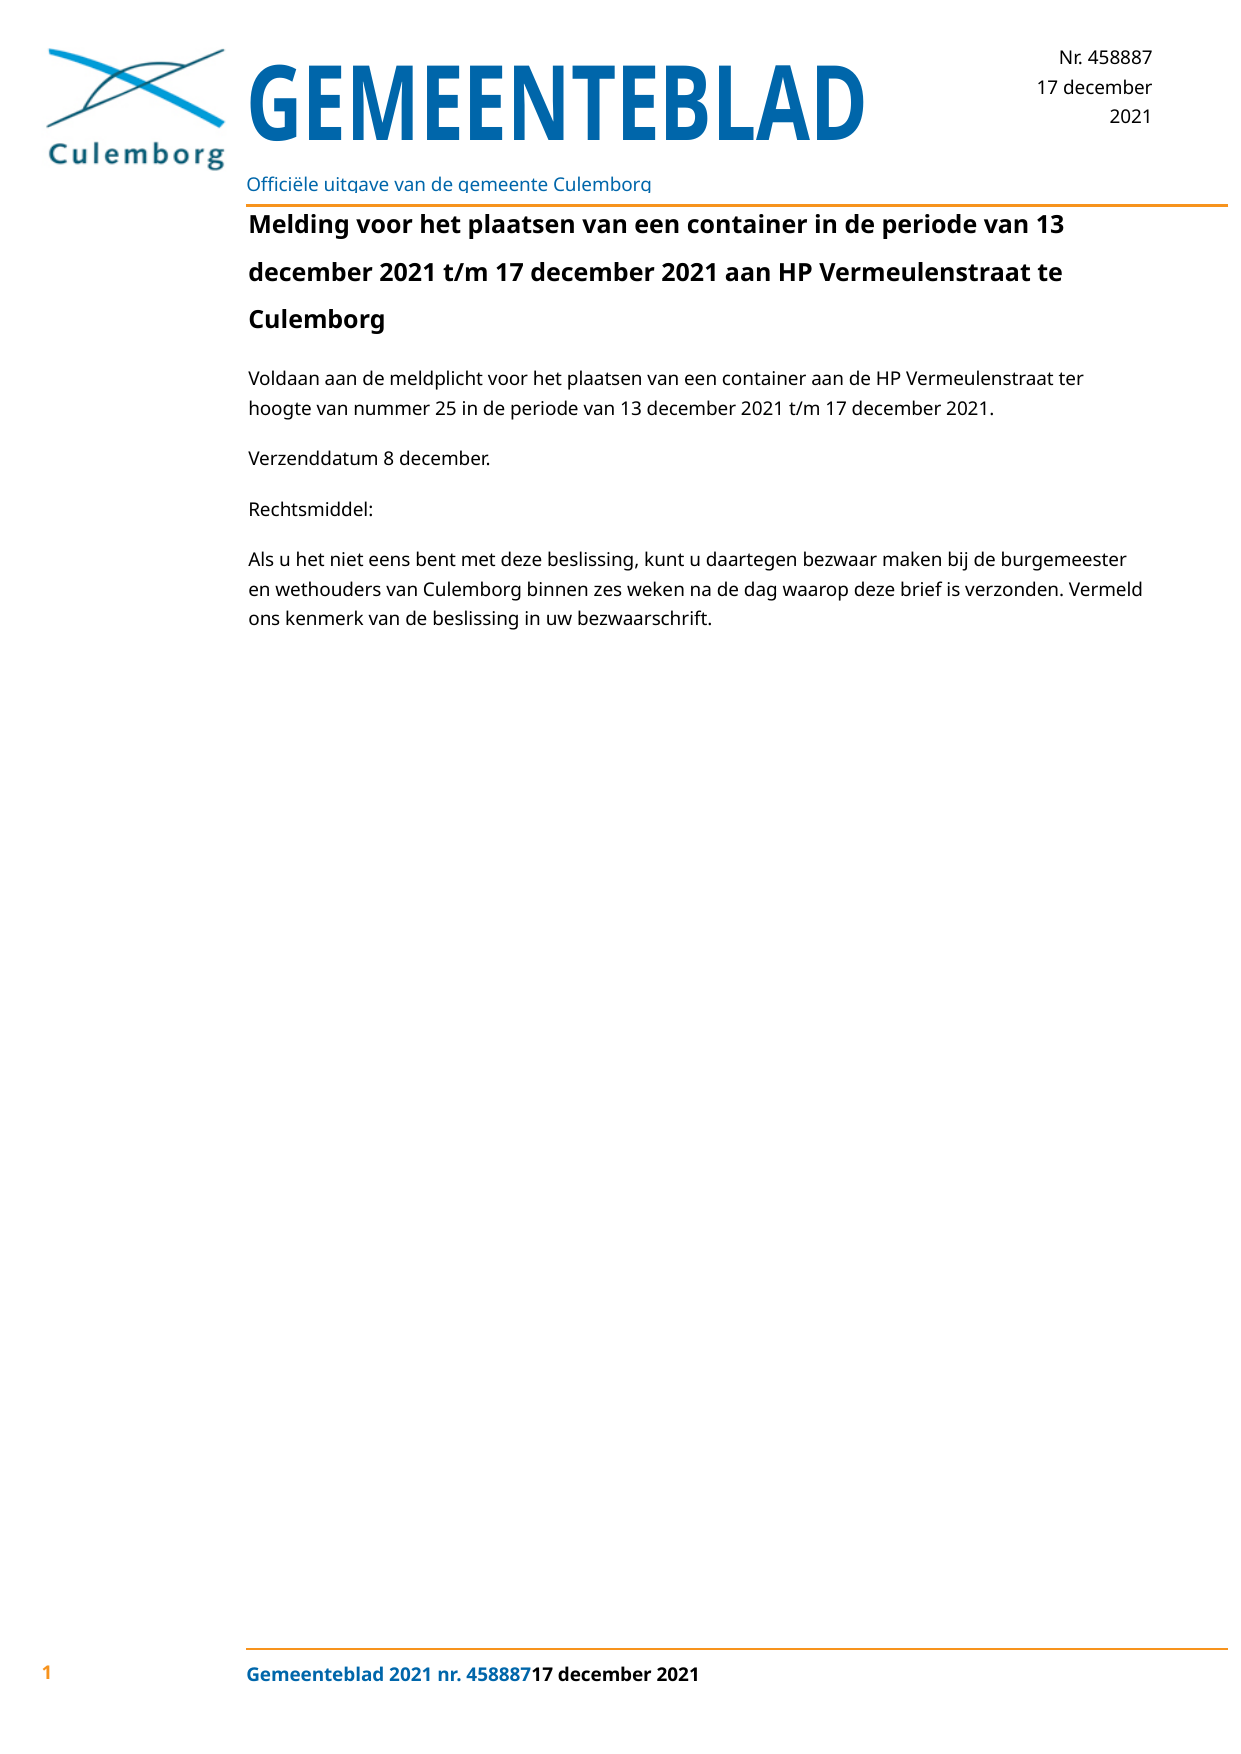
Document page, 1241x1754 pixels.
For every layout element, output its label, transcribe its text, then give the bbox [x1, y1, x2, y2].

text Melding voor het plaatsen van een container in de periode van 13 december 2021 t/m 17 december 2021 aan HP Vermeulenstraat te Culemborg [248, 207, 1152, 336]
text Verzenddatum 8 december. [248, 446, 1152, 471]
text Voldaan aan de meldplicht voor het plaatsen van een container aan de HP Vermeulenstraat ter hoogte van nummer 25 in de periode van 13 december 2021 t/m 17 december 2021. [248, 366, 1152, 421]
text Rechtsmiddel: [248, 496, 1152, 522]
picture [41, 47, 231, 172]
text Als u het niet eens bent met deze beslissing, kunt u daartegen bezwaar maken bij de burgemeester en wethouders van Culemborg binnen zes weken na de dag waarop deze brief is verzonden. Vermeld ons kenmerk van de beslissing in uw bezwaarschrift. [248, 546, 1152, 631]
